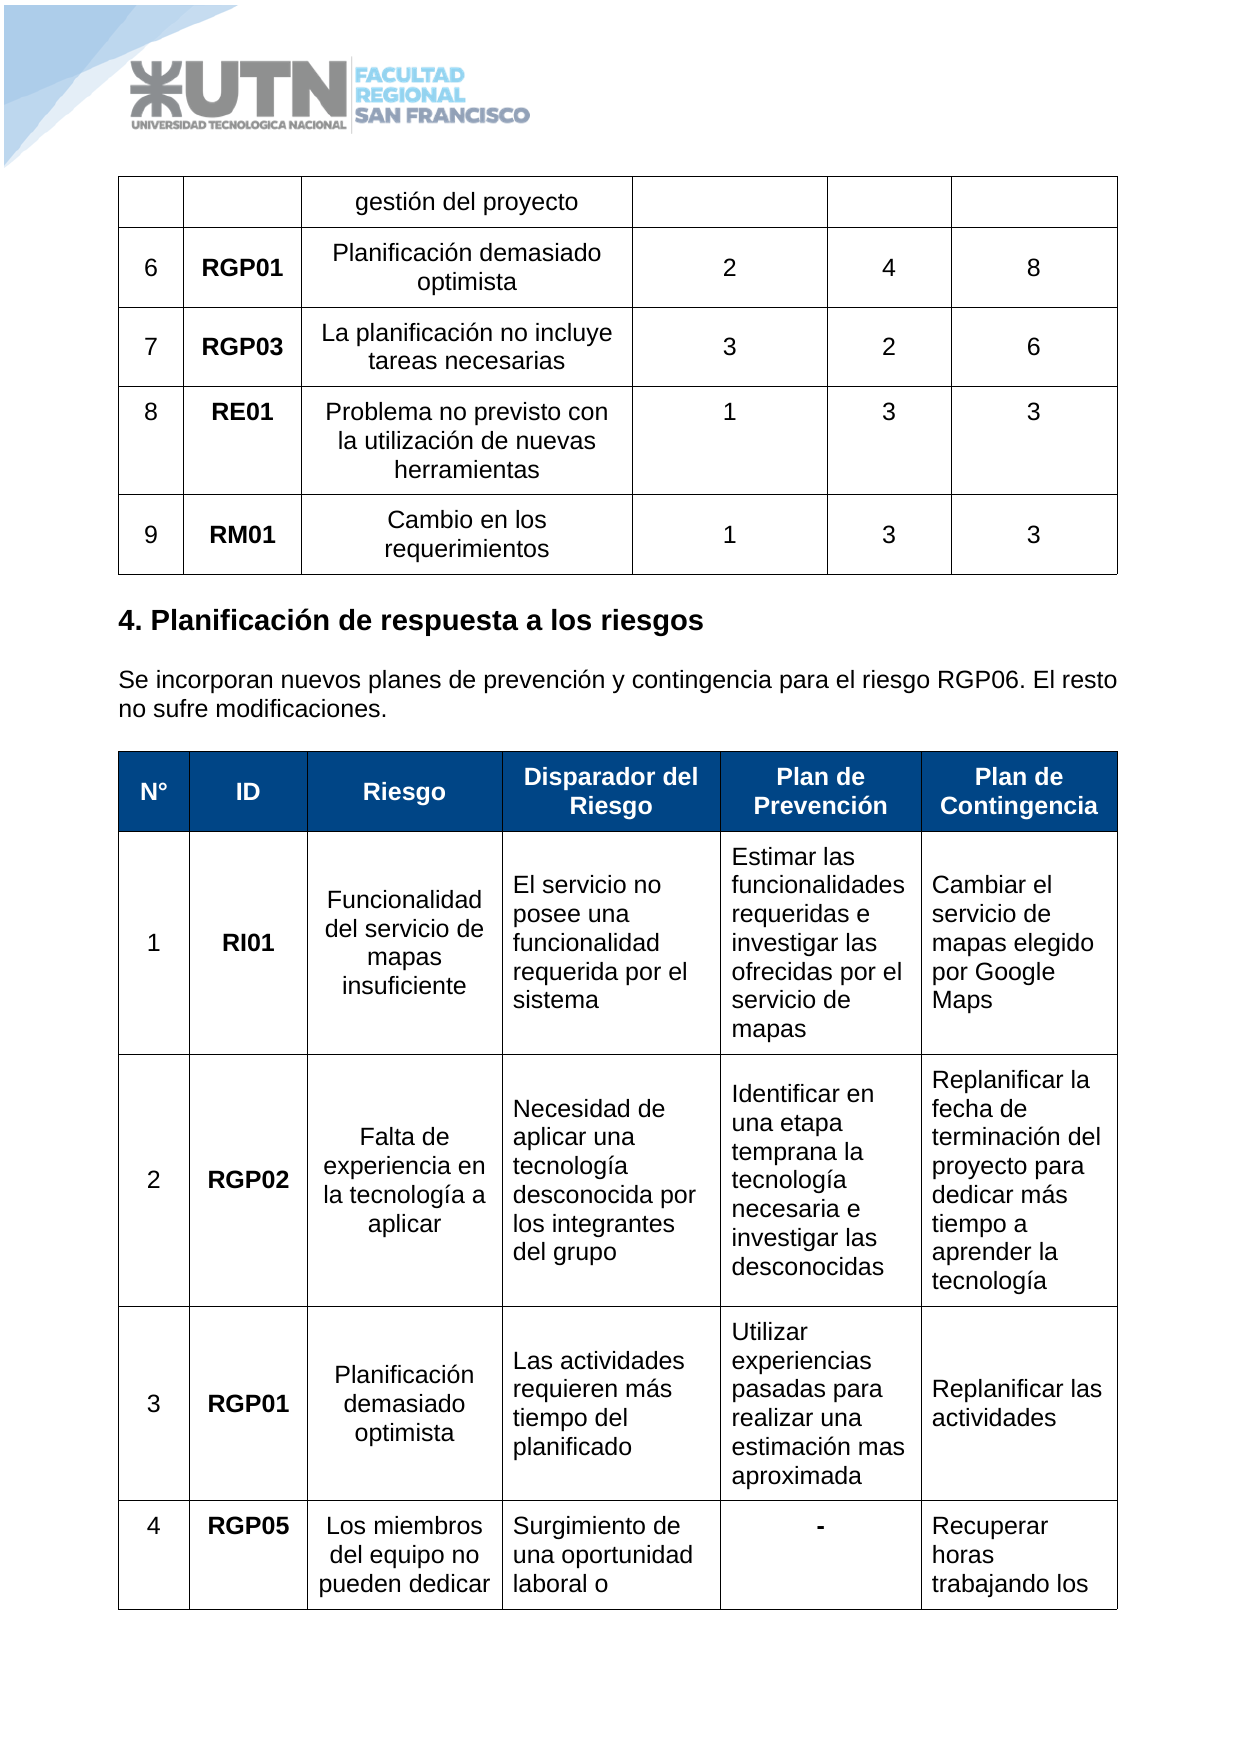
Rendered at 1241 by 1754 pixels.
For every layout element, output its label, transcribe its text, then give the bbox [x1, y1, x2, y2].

table_header Plan de Contingencia [922, 752, 1117, 831]
text Se incorporan nuevos planes de prevención y contingencia para el riesgo RGP06. El resto no sufre modificaciones. [118, 665, 1122, 722]
table_cell Planificación demasiado optimista [308, 1307, 502, 1500]
table_cell 4 [119, 1501, 189, 1608]
table_cell Los miembros del equipo no pueden dedicar [308, 1501, 502, 1608]
table_cell Estimar las funcionalidades requeridas e investigar las ofrecidas por el servicio de mapas [721, 832, 921, 1054]
table_header Plan de Prevención [721, 752, 921, 831]
table_cell 3 [828, 387, 951, 494]
table_cell Necesidad de aplicar una tecnología desconocida por los integrantes del grupo [503, 1055, 720, 1306]
table_cell RI01 [190, 832, 307, 1054]
table_cell Las actividades requieren más tiempo del planificado [503, 1307, 720, 1500]
table_cell gestión del proyecto [302, 177, 632, 227]
table_cell Problema no previsto con la utilización de nuevas herramientas [302, 387, 632, 494]
table_cell RGP03 [184, 308, 301, 386]
table_cell Surgimiento de una oportunidad laboral o [503, 1501, 720, 1608]
table_cell 3 [633, 308, 827, 386]
table_cell 1 [119, 832, 189, 1054]
table_cell Replanificar la fecha de terminación del proyecto para dedicar más tiempo a aprender la tecnología [922, 1055, 1117, 1306]
table_cell 3 [828, 495, 951, 574]
table_cell RGP01 [190, 1307, 307, 1500]
table_cell 2 [119, 1055, 189, 1306]
table_cell 8 [952, 228, 1117, 307]
table_cell 2 [633, 228, 827, 307]
table_cell Funcionalidad del servicio de mapas insuficiente [308, 832, 502, 1054]
table_cell [184, 177, 301, 227]
table_cell [952, 177, 1117, 227]
table_cell Replanificar las actividades [922, 1307, 1117, 1500]
table_cell 1 [633, 387, 827, 494]
table_cell 6 [119, 228, 183, 307]
table_cell La planificación no incluye tareas necesarias [302, 308, 632, 386]
table_cell 3 [952, 495, 1117, 574]
table_cell [828, 177, 951, 227]
table_cell Falta de experiencia en la tecnología a aplicar [308, 1055, 502, 1306]
table_cell RGP02 [190, 1055, 307, 1306]
table_cell Planificación demasiado optimista [302, 228, 632, 307]
table_cell Cambiar el servicio de mapas elegido por Google Maps [922, 832, 1117, 1054]
table_cell 7 [119, 308, 183, 386]
table_cell Recuperar horas trabajando los [922, 1501, 1117, 1608]
table_cell RM01 [184, 495, 301, 574]
table_header ID [190, 752, 307, 831]
table_cell RGP01 [184, 228, 301, 307]
table_cell 9 [119, 495, 183, 574]
table_cell El servicio no posee una funcionalidad requerida por el sistema [503, 832, 720, 1054]
table_cell Identificar en una etapa temprana la tecnología necesaria e investigar las desconocidas [721, 1055, 921, 1306]
table_header Disparador del Riesgo [503, 752, 720, 831]
table_cell RGP05 [190, 1501, 307, 1608]
table_cell 2 [828, 308, 951, 386]
table_cell RE01 [184, 387, 301, 494]
table_cell [633, 177, 827, 227]
table_cell 3 [952, 387, 1117, 494]
table_cell 1 [633, 495, 827, 574]
table_cell [119, 177, 183, 227]
table_cell Cambio en los requerimientos [302, 495, 632, 574]
table_cell 4 [828, 228, 951, 307]
text 4. Planificación de respuesta a los riesgos [118, 603, 1122, 636]
table_cell 8 [119, 387, 183, 494]
table_header N° [119, 752, 189, 831]
table_cell Utilizar experiencias pasadas para realizar una estimación mas aproximada [721, 1307, 921, 1500]
table_cell 6 [952, 308, 1117, 386]
table_header Riesgo [308, 752, 502, 831]
picture [3, 5, 532, 169]
table_cell - [721, 1501, 921, 1608]
table_cell 3 [119, 1307, 189, 1500]
